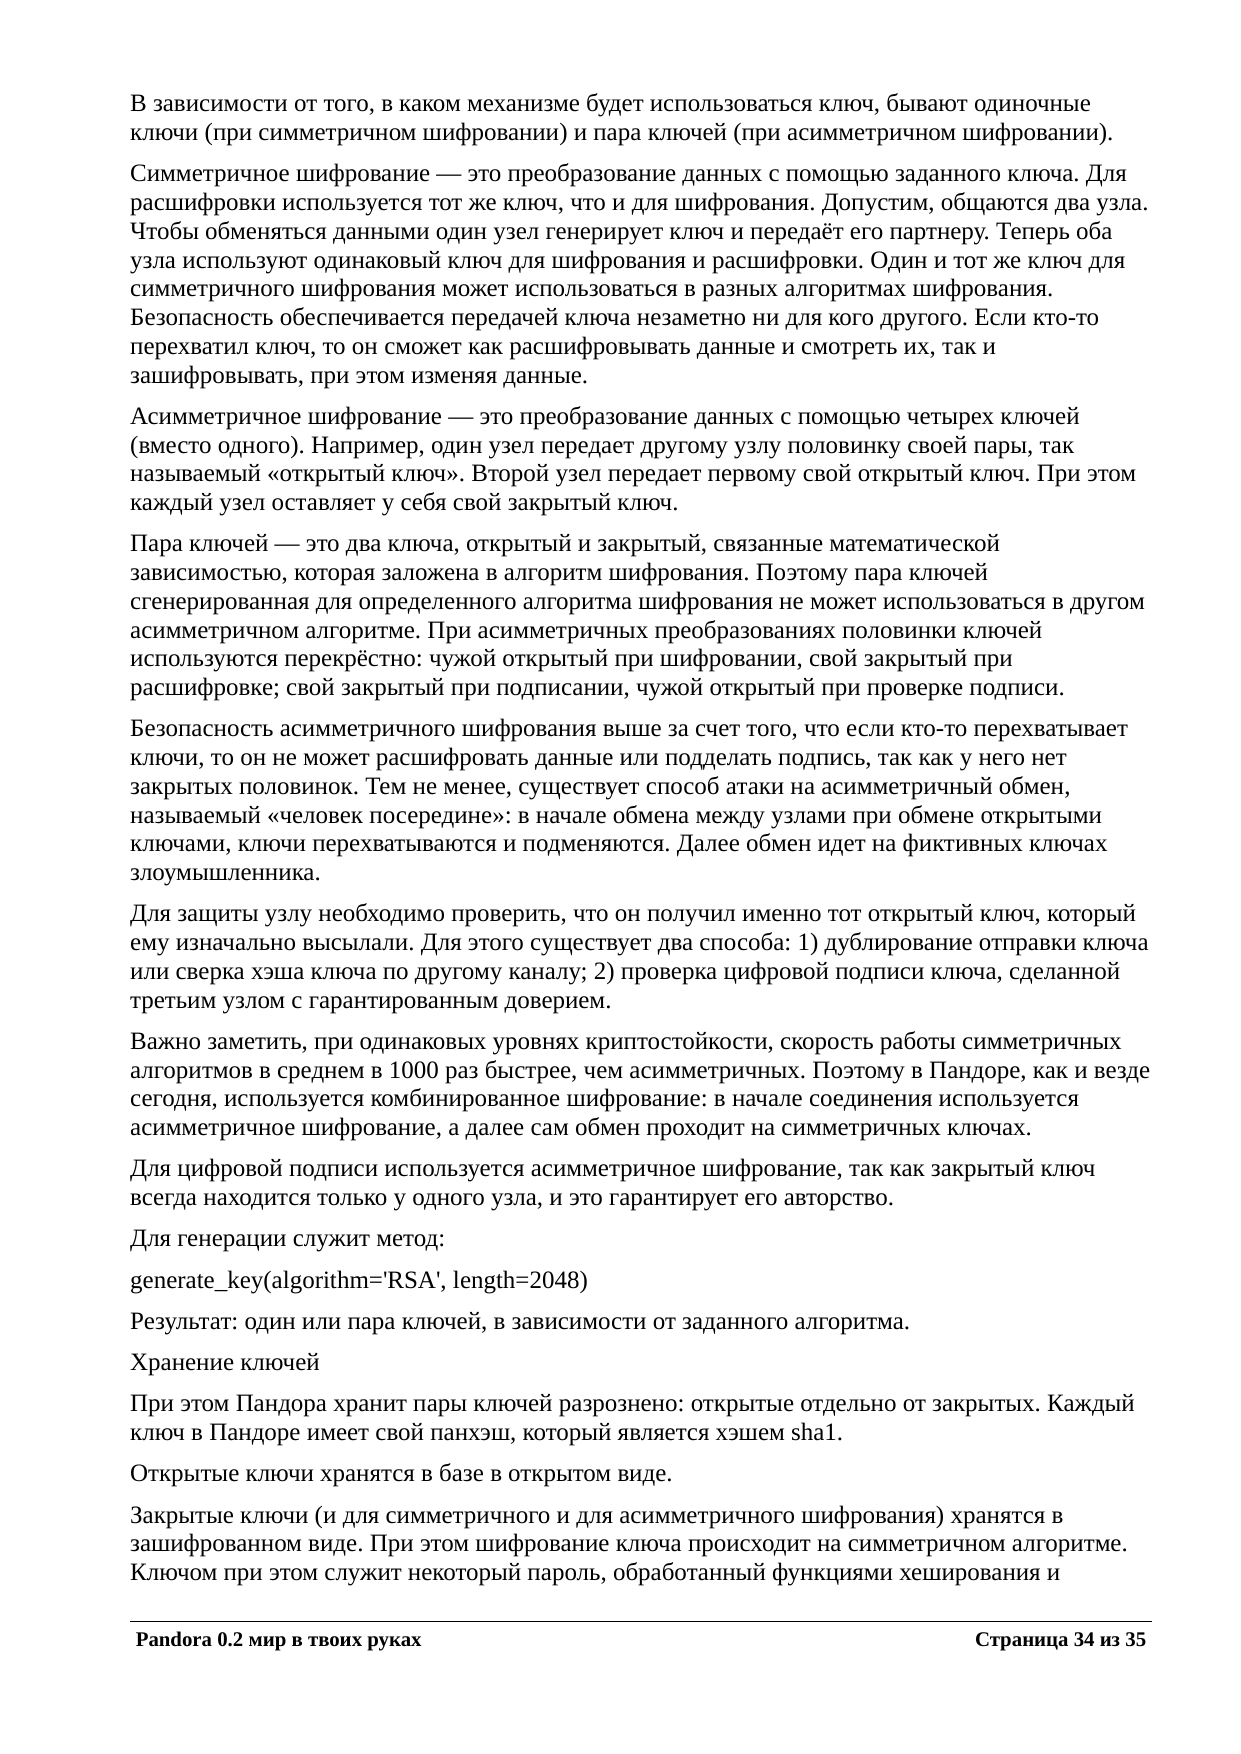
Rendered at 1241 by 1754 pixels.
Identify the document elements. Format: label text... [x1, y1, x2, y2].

text Хранение ключей [130, 1347, 1152, 1376]
text Закрытые ключи (и для симметричного и для асимметричного шифрования) хранятся в зашифрованном виде. При этом шифрование ключа происходит на симметричном алгоритме. Ключом при этом служит некоторый пароль, обработанный функциями хеширования и [130, 1500, 1152, 1586]
text В зависимости от того, в каком механизме будет использоваться ключ, бывают одиночные ключи (при симметричном шифровании) и пара ключей (при асимметричном шифровании). [130, 88, 1152, 146]
text Для генерации служит метод: [130, 1223, 1152, 1252]
text Для цифровой подписи используется асимметричное шифрование, так как закрытый ключ всегда находится только у одного узла, и это гарантирует его авторство. [130, 1153, 1152, 1211]
text Открытые ключи хранятся в базе в открытом виде. [130, 1458, 1152, 1487]
text При этом Пандора хранит пары ключей разрознено: открытые отдельно от закрытых. Каждый ключ в Пандоре имеет свой панхэш, который является хэшем sha1. [130, 1388, 1152, 1446]
text Симметричное шифрование — это преобразование данных с помощью заданного ключа. Для расшифровки используется тот же ключ, что и для шифрования. Допустим, общаются два узла. Чтобы обменяться данными один узел генерирует ключ и передаёт его партнеру. Теперь оба узла используют одинаковый ключ для шифрования и расшифровки. Один и тот же ключ для симметричного шифрования может использоваться в разных алгоритмах шифрования. Безопасность обеспечивается передачей ключа незаметно ни для кого другого. Если кто-то перехватил ключ, то он сможет как расшифровывать данные и смотреть их, так и зашифровывать, при этом изменяя данные. [130, 158, 1152, 388]
text Безопасность асимметричного шифрования выше за счет того, что если кто-то перехватывает ключи, то он не может расшифровать данные или подделать подпись, так как у него нет закрытых половинок. Тем не менее, существует способ атаки на асимметричный обмен, называемый «человек посередине»: в начале обмена между узлами при обмене открытыми ключами, ключи перехватываются и подменяются. Далее обмен идет на фиктивных ключах злоумышленника. [130, 713, 1152, 886]
text Для защиты узлу необходимо проверить, что он получил именно тот открытый ключ, который ему изначально высылали. Для этого существует два способа: 1) дублирование отправки ключа или сверка хэша ключа по другому каналу; 2) проверка цифровой подписи ключа, сделанной третьим узлом с гарантированным доверием. [130, 898, 1152, 1013]
text Асимметричное шифрование — это преобразование данных с помощью четырех ключей (вместо одного). Например, один узел передает другому узлу половинку своей пары, так называемый «открытый ключ». Второй узел передает первому свой открытый ключ. При этом каждый узел оставляет у себя свой закрытый ключ. [130, 401, 1152, 516]
text Результат: один или пара ключей, в зависимости от заданного алгоритма. [130, 1306, 1152, 1335]
text Важно заметить, при одинаковых уровнях криптостойкости, скорость работы симметричных алгоритмов в среднем в 1000 раз быстрее, чем асимметричных. Поэтому в Пандоре, как и везде сегодня, используется комбинированное шифрование: в начале соединения используется асимметричное шифрование, а далее сам обмен проходит на симметричных ключах. [130, 1026, 1152, 1141]
text Пара ключей — это два ключа, открытый и закрытый, связанные математической зависимостью, которая заложена в алгоритм шифрования. Поэтому пара ключей сгенерированная для определенного алгоритма шифрования не может использоваться в другом асимметричном алгоритме. При асимметричных преобразованиях половинки ключей используются перекрёстно: чужой открытый при шифровании, свой закрытый при расшифровке; свой закрытый при подписании, чужой открытый при проверке подписи. [130, 528, 1152, 701]
text generate_key(algorithm='RSA', length=2048) [130, 1265, 1152, 1293]
